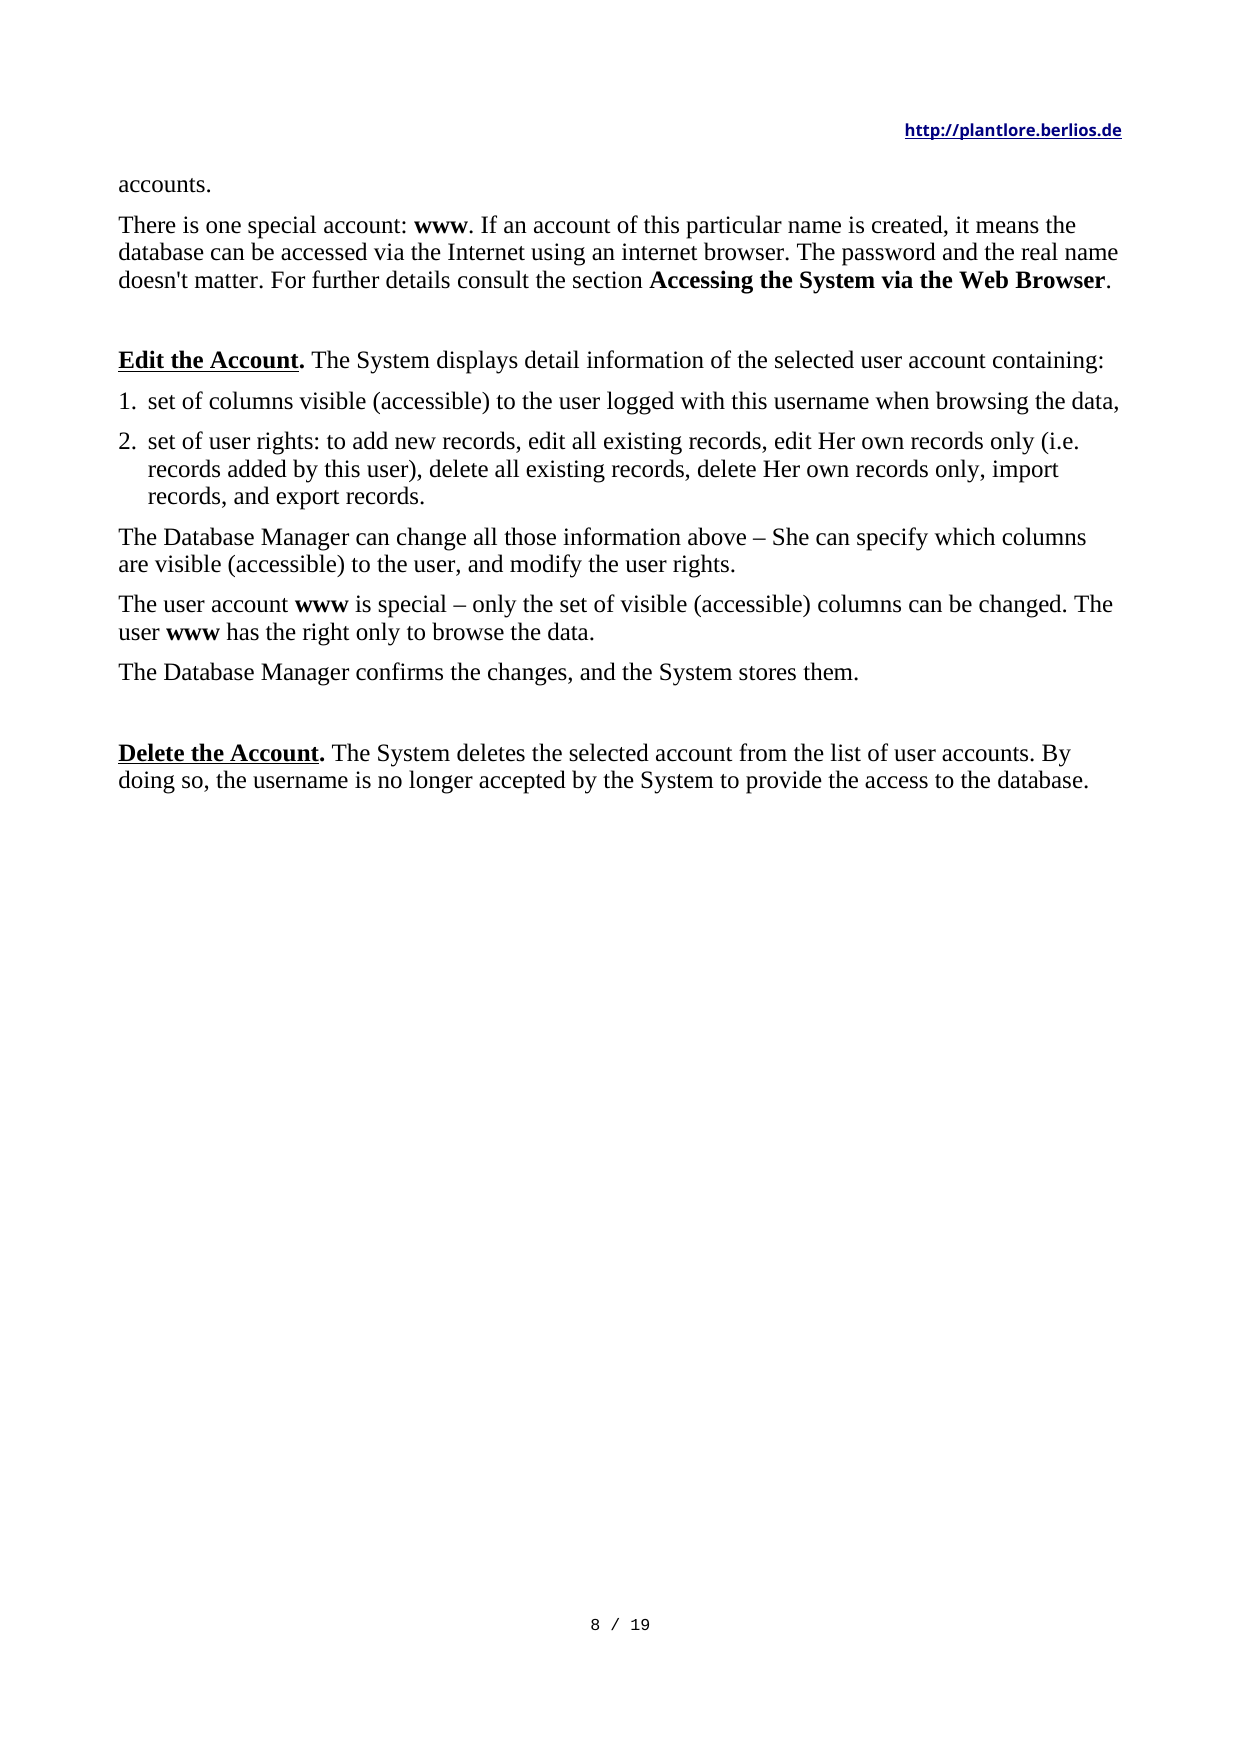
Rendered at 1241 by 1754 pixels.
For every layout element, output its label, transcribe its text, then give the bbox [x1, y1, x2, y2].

text There is one special account: www. If an account of this particular name is created, it means the database can be accessed via the Internet using an internet browser. The password and the real name doesn't matter. For further details consult the section Accessing the System via the Web Browser. [118, 211, 1122, 294]
list set of columns visible (accessible) to the user logged with this username when browsing the data, [118, 387, 1122, 414]
text The Database Manager confirms the changes, and the System stores them. [118, 658, 1122, 686]
text Delete the Account. The System deletes the selected account from the list of user accounts. By doing so, the username is no longer accepted by the System to provide the access to the database. [118, 739, 1122, 794]
text Edit the Account. The System displays detail information of the selected user account containing: [118, 347, 1122, 374]
text accounts. [118, 171, 1122, 198]
text The Database Manager can change all those information above – She can specify which columns are visible (accessible) to the user, and modify the user rights. [118, 523, 1122, 578]
list set of user rights: to add new records, edit all existing records, edit Her own records only (i.e. records added by this user), delete all existing records, delete Her own records only, import records, and export records. [118, 427, 1122, 510]
text The user account www is special – only the set of visible (accessible) columns can be changed. The user www has the right only to browse the data. [118, 591, 1122, 646]
